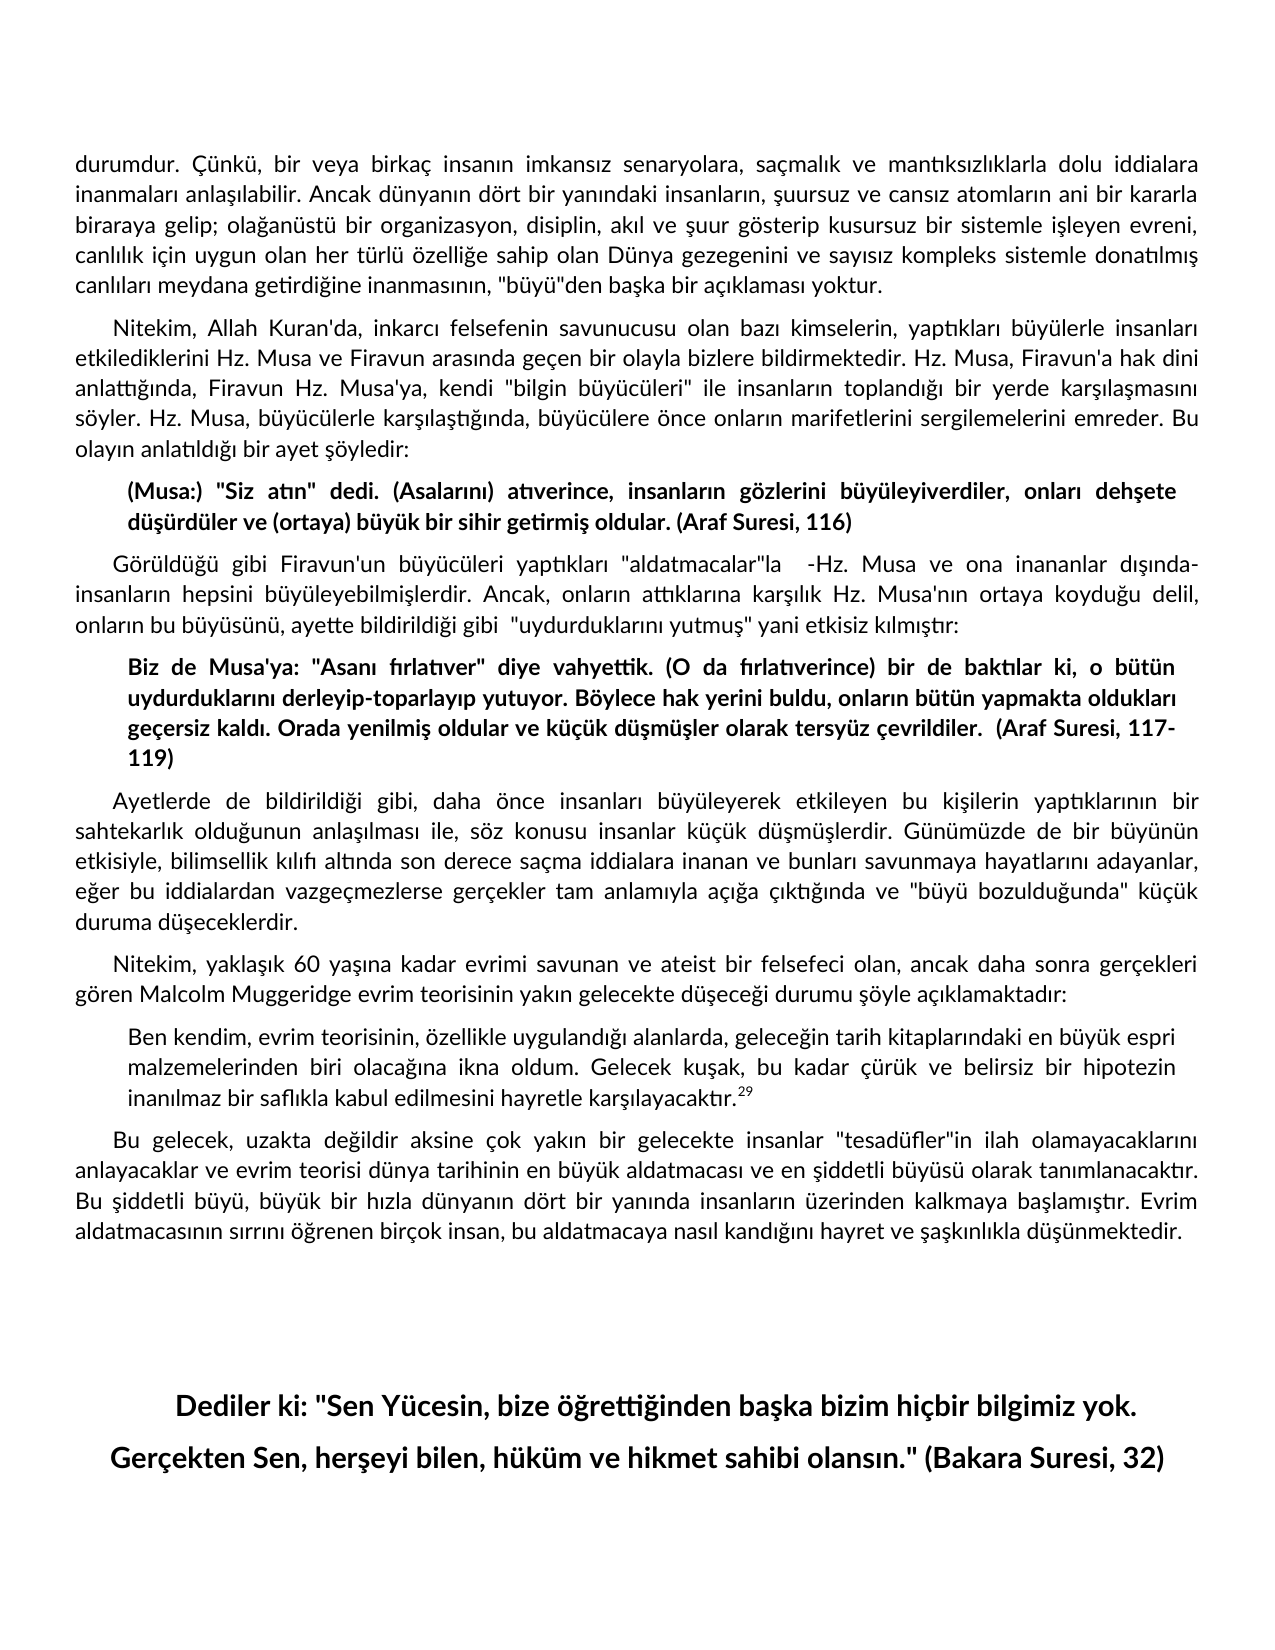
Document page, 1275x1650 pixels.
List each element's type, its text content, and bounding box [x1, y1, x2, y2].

text Biz de Musa'ya: "Asanı fırlatıver" diye vahyettik. (O da fırlatıverince) bir de baktılar ki, o bütün uydurduklarını derleyip-toparlayıp yutuyor. Böylece hak yerini buldu, onların bütün yapmakta oldukları geçersiz kaldı. Orada yenilmiş oldular ve küçük düşmüşler olarak tersyüz çevrildiler. (Araf Suresi, 117-119) [127, 653, 1177, 771]
text Ben kendim, evrim teorisinin, özellikle uygulandığı alanlarda, geleceğin tarih kitaplarındaki en büyük espri malzemelerinden biri olacağına ikna oldum. Gelecek kuşak, bu kadar çürük ve belirsiz bir hipotezin inanılmaz bir saflıkla kabul edilmesini hayretle karşılayacaktır.29 [127, 1023, 1177, 1111]
text Görüldüğü gibi Firavun'un büyücüleri yaptıkları "aldatmacalar"la -Hz. Musa ve ona inananlar dışında- insanların hepsini büyüleyebilmişlerdir. Ancak, onların attıklarına karşılık Hz. Musa'nın ortaya koyduğu delil, onların bu büyüsünü, ayette bildirildiği gibi "uydurduklarını yutmuş" yani etkisiz kılmıştır: [75, 550, 1200, 638]
text Ayetlerde de bildirildiği gibi, daha önce insanları büyüleyerek etkileyen bu kişilerin yaptıklarının bir sahtekarlık olduğunun anlaşılması ile, söz konusu insanlar küçük düşmüşlerdir. Günümüzde de bir büyünün etkisiyle, bilimsellik kılıfı altında son derece saçma iddialara inanan ve bunları savunmaya hayatlarını adayanlar, eğer bu iddialardan vazgeçmezlerse gerçekler tam anlamıyla açığa çıktığında ve "büyü bozulduğunda" küçük duruma düşeceklerdir. [75, 786, 1200, 935]
text durumdur. Çünkü, bir veya birkaç insanın imkansız senaryolara, saçmalık ve mantıksızlıklarla dolu iddialara inanmaları anlaşılabilir. Ancak dünyanın dört bir yanındaki insanların, şuursuz ve cansız atomların ani bir kararla biraraya gelip; olağanüstü bir organizasyon, disiplin, akıl ve şuur gösterip kusursuz bir sistemle işleyen evreni, canlılık için uygun olan her türlü özelliğe sahip olan Dünya gezegenini ve sayısız kompleks sistemle donatılmış canlıları meydana getirdiğine inanmasının, "büyü"den başka bir açıklaması yoktur. [75, 150, 1200, 298]
text Nitekim, Allah Kuran'da, inkarcı felsefenin savunucusu olan bazı kimselerin, yaptıkları büyülerle insanları etkilediklerini Hz. Musa ve Firavun arasında geçen bir olayla bizlere bildirmektedir. Hz. Musa, Firavun'a hak dini anlattığında, Firavun Hz. Musa'ya, kendi "bilgin büyücüleri" ile insanların toplandığı bir yerde karşılaşmasını söyler. Hz. Musa, büyücülerle karşılaştığında, büyücülere önce onların marifetlerini sergilemelerini emreder. Bu olayın anlatıldığı bir ayet şöyledir: [75, 313, 1200, 462]
text (Musa:) "Siz atın" dedi. (Asalarını) atıverince, insanların gözlerini büyüleyiverdiler, onları dehşete düşürdüler ve (ortaya) büyük bir sihir getirmiş oldular. (Araf Suresi, 116) [127, 477, 1177, 535]
text Dediler ki: "Sen Yücesin, bize öğrettiğinden başka bizim hiçbir bilgimiz yok. Gerçekten Sen, herşeyi bilen, hüküm ve hikmet sahibi olansın." (Bakara Suresi, 32) [75, 1387, 1200, 1475]
text Bu gelecek, uzakta değildir aksine çok yakın bir gelecekte insanlar "tesadüfler"in ilah olamayacaklarını anlayacaklar ve evrim teorisi dünya tarihinin en büyük aldatmacası ve en şiddetli büyüsü olarak tanımlanacaktır. Bu şiddetli büyü, büyük bir hızla dünyanın dört bir yanında insanların üzerinden kalkmaya başlamıştır. Evrim aldatmacasının sırrını öğrenen birçok insan, bu aldatmacaya nasıl kandığını hayret ve şaşkınlıkla düşünmektedir. [75, 1126, 1200, 1244]
text Nitekim, yaklaşık 60 yaşına kadar evrimi savunan ve ateist bir felsefeci olan, ancak daha sonra gerçekleri gören Malcolm Muggeridge evrim teorisinin yakın gelecekte düşeceği durumu şöyle açıklamaktadır: [75, 950, 1200, 1008]
